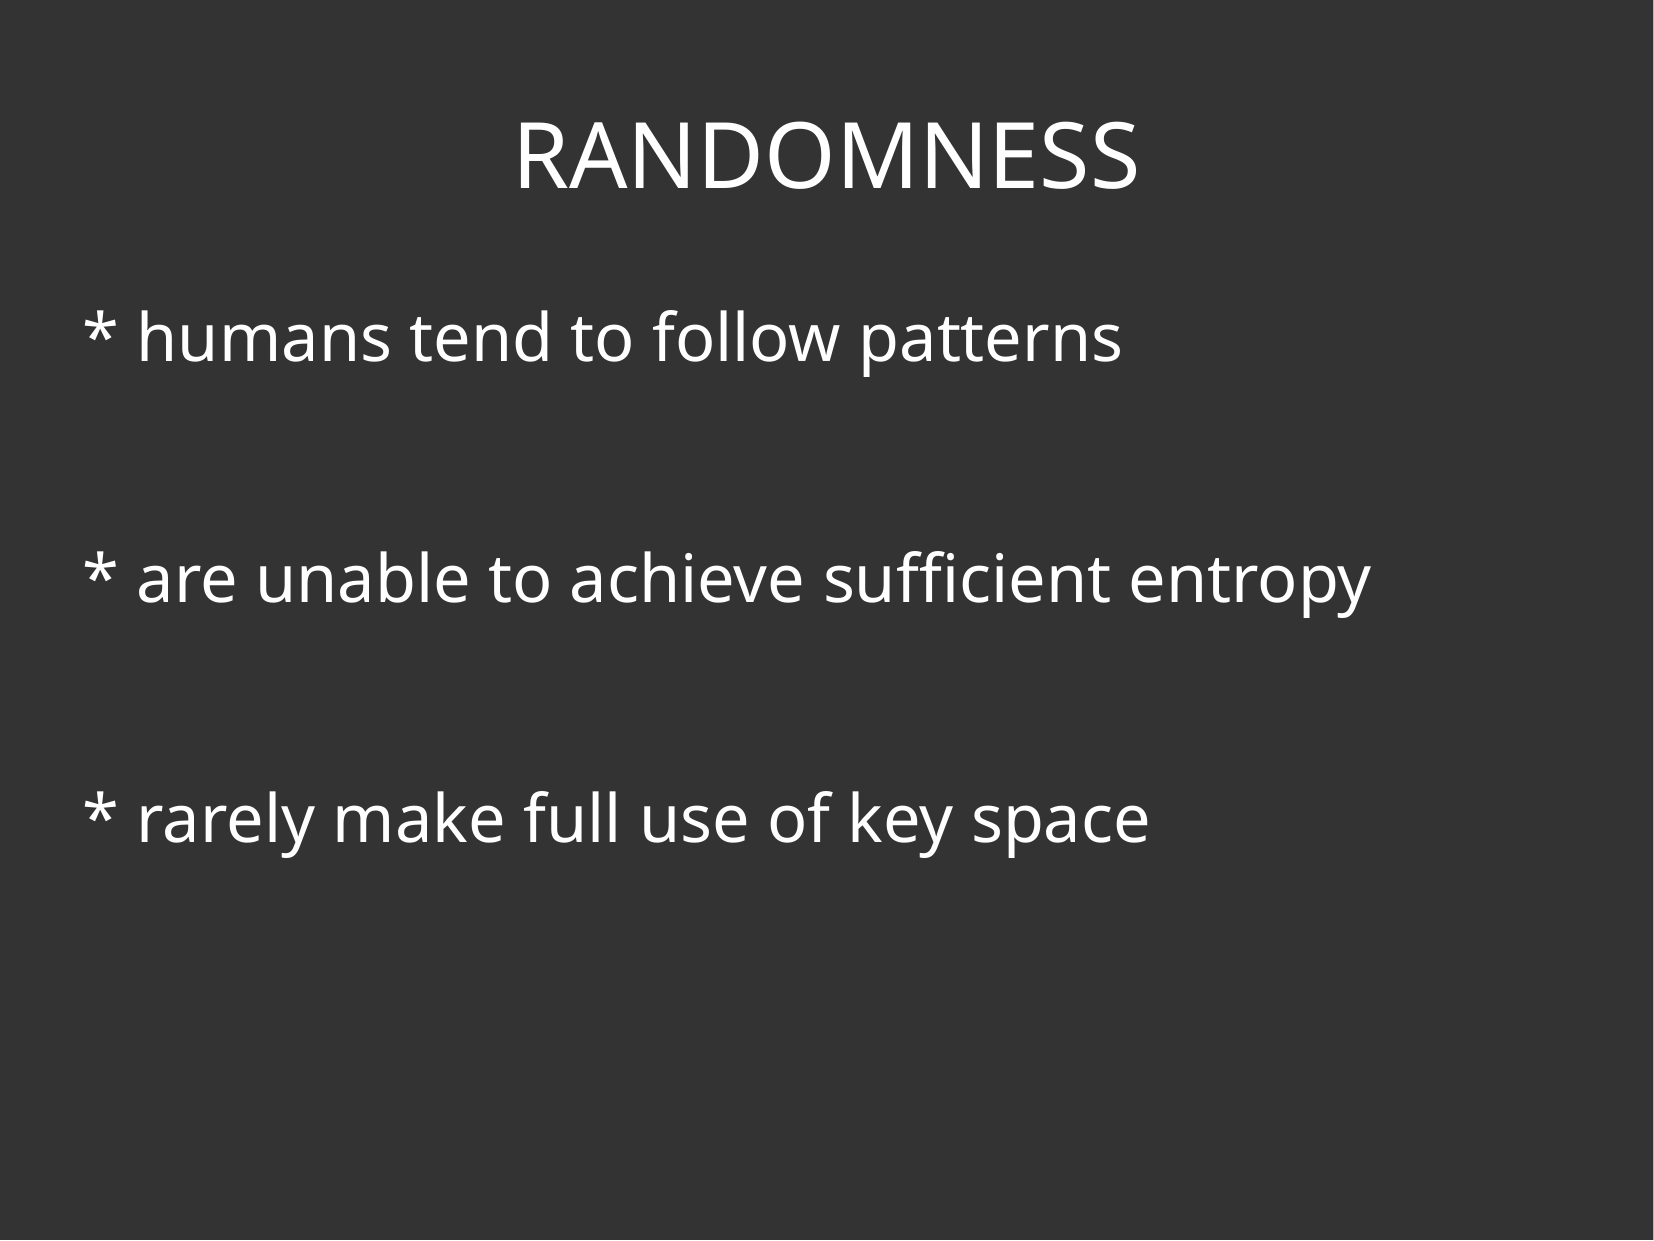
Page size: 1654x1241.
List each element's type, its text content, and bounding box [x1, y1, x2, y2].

list * humans tend to follow patterns * are unable to achieve sufficient entropy * rarely make full use of key space [82, 290, 1571, 1010]
title RANDOMNESS [82, 49, 1571, 257]
